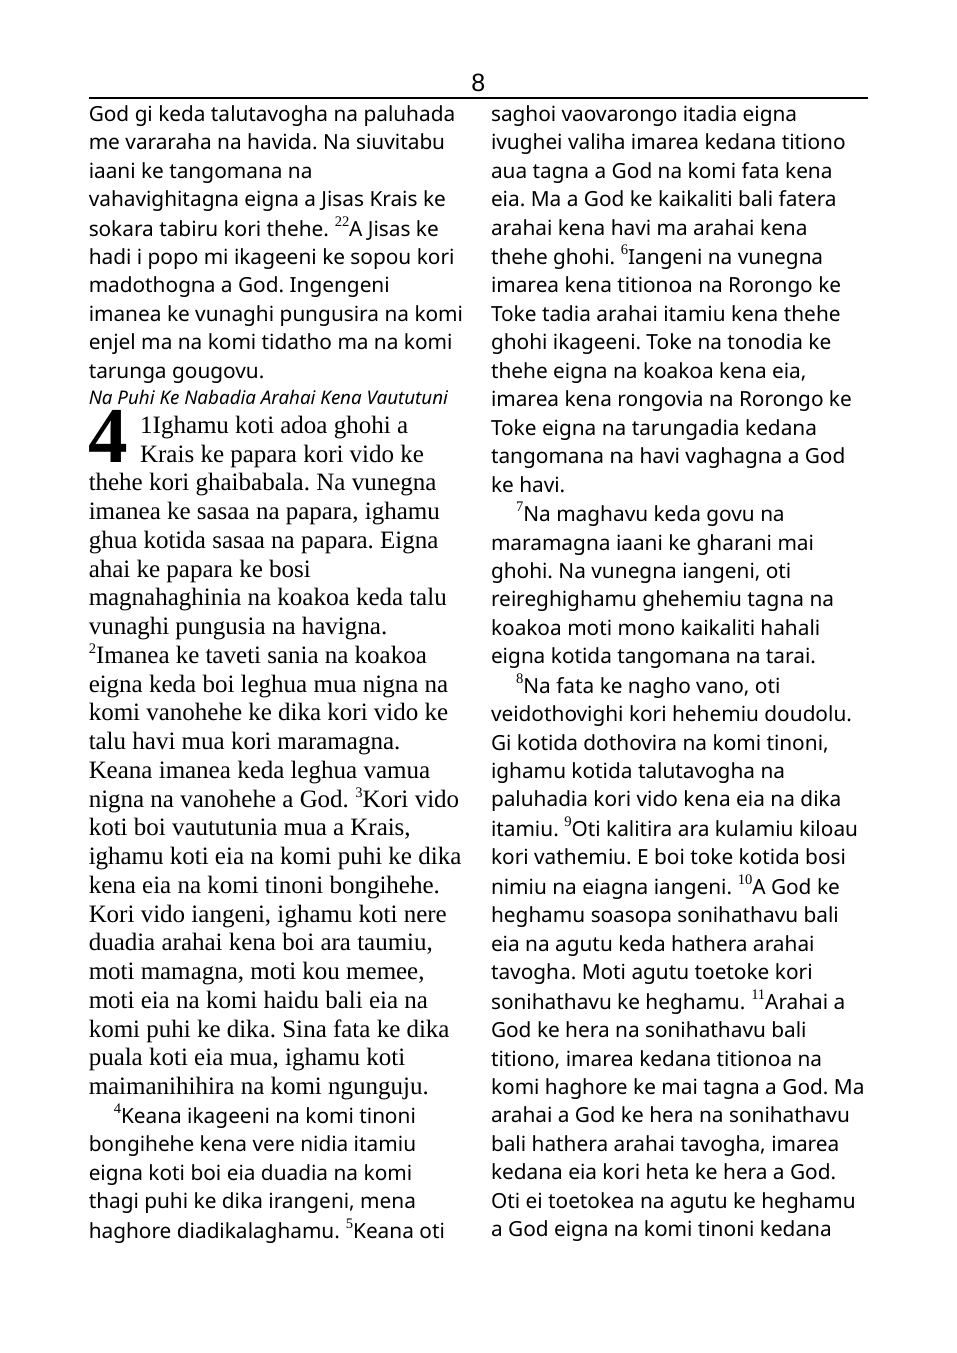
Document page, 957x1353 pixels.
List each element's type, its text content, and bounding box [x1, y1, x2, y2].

text God gi keda talutavogha na paluhada me vararaha na havida. Na siuvitabu iaani ke tangomana na vahavighitagna eigna a Jisas Krais ke sokara tabiru kori thehe. 22A Jisas ke hadi i popo mi ikageeni ke sopou kori madothogna a God. Ingengeni imanea ke vunaghi pungusira na komi enjel ma na komi tidatho ma na komi tarunga gougovu. [88, 99, 466, 384]
text 7Na maghavu keda govu na maramagna iaani ke gharani mai ghohi. Na vunegna iangeni, oti reireghighamu ghehemiu tagna na koakoa moti mono kaikaliti hahali eigna kotida tangomana na tarai. [491, 498, 868, 670]
text 8Na fata ke nagho vano, oti veidothovighi kori hehemiu doudolu. Gi kotida dothovira na komi tinoni, ighamu kotida talutavogha na paluhadia kori vido kena eia na dika itamiu. 9Oti kalitira ara kulamiu kiloau kori vathemiu. E boi toke kotida bosi nimiu na eiagna iangeni. 10A God ke heghamu soasopa sonihathavu bali eia na agutu keda hathera arahai tavogha. Moti agutu toetoke kori sonihathavu ke heghamu. 11Arahai a God ke hera na sonihathavu bali titiono, imarea kedana titionoa na komi haghore ke mai tagna a God. Ma arahai a God ke hera na sonihathavu bali hathera arahai tavogha, imarea kedana eia kori heta ke hera a God. Oti ei toetokea na agutu ke heghamu a God eigna na komi tinoni kedana [491, 670, 868, 1243]
text 41Ighamu koti adoa ghohi a Krais ke papara kori vido ke thehe kori ghaibabala. Na vunegna imanea ke sasaa na papara, ighamu ghua kotida sasaa na papara. Eigna ahai ke papara ke bosi magnahaghinia na koakoa keda talu vunaghi pungusia na havigna. 2Imanea ke taveti sania na koakoa eigna keda boi leghua mua nigna na komi vanohehe ke dika kori vido ke talu havi mua kori maramagna. Keana imanea keda leghua vamua nigna na vanohehe a God. 3Kori vido koti boi vaututunia mua a Krais, ighamu koti eia na komi puhi ke dika kena eia na komi tinoni bongihehe. Kori vido iangeni, ighamu koti nere duadia arahai kena boi ara taumiu, moti mamagna, moti kou memee, moti eia na komi haidu bali eia na komi puhi ke dika. Sina fata ke dika puala koti eia mua, ighamu koti maimanihihira na komi ngunguju. [88, 410, 466, 1100]
text saghoi vaovarongo itadia eigna ivughei valiha imarea kedana titiono aua tagna a God na komi fata kena eia. Ma a God ke kaikaliti bali fatera arahai kena havi ma arahai kena thehe ghohi. 6Iangeni na vunegna imarea kena titionoa na Rorongo ke Toke tadia arahai itamiu kena thehe ghohi ikageeni. Toke na tonodia ke thehe eigna na koakoa kena eia, imarea kena rongovia na Rorongo ke Toke eigna na tarungadia kedana tangomana na havi vaghagna a God ke havi. [491, 99, 868, 498]
text 4Keana ikageeni na komi tinoni bongihehe kena vere nidia itamiu eigna koti boi eia duadia na komi thagi puhi ke dika irangeni, mena haghore diadikalaghamu. 5Keana oti [88, 1100, 466, 1244]
text Na Puhi Ke Nabadia Arahai Kena Vaututuni [88, 384, 466, 410]
